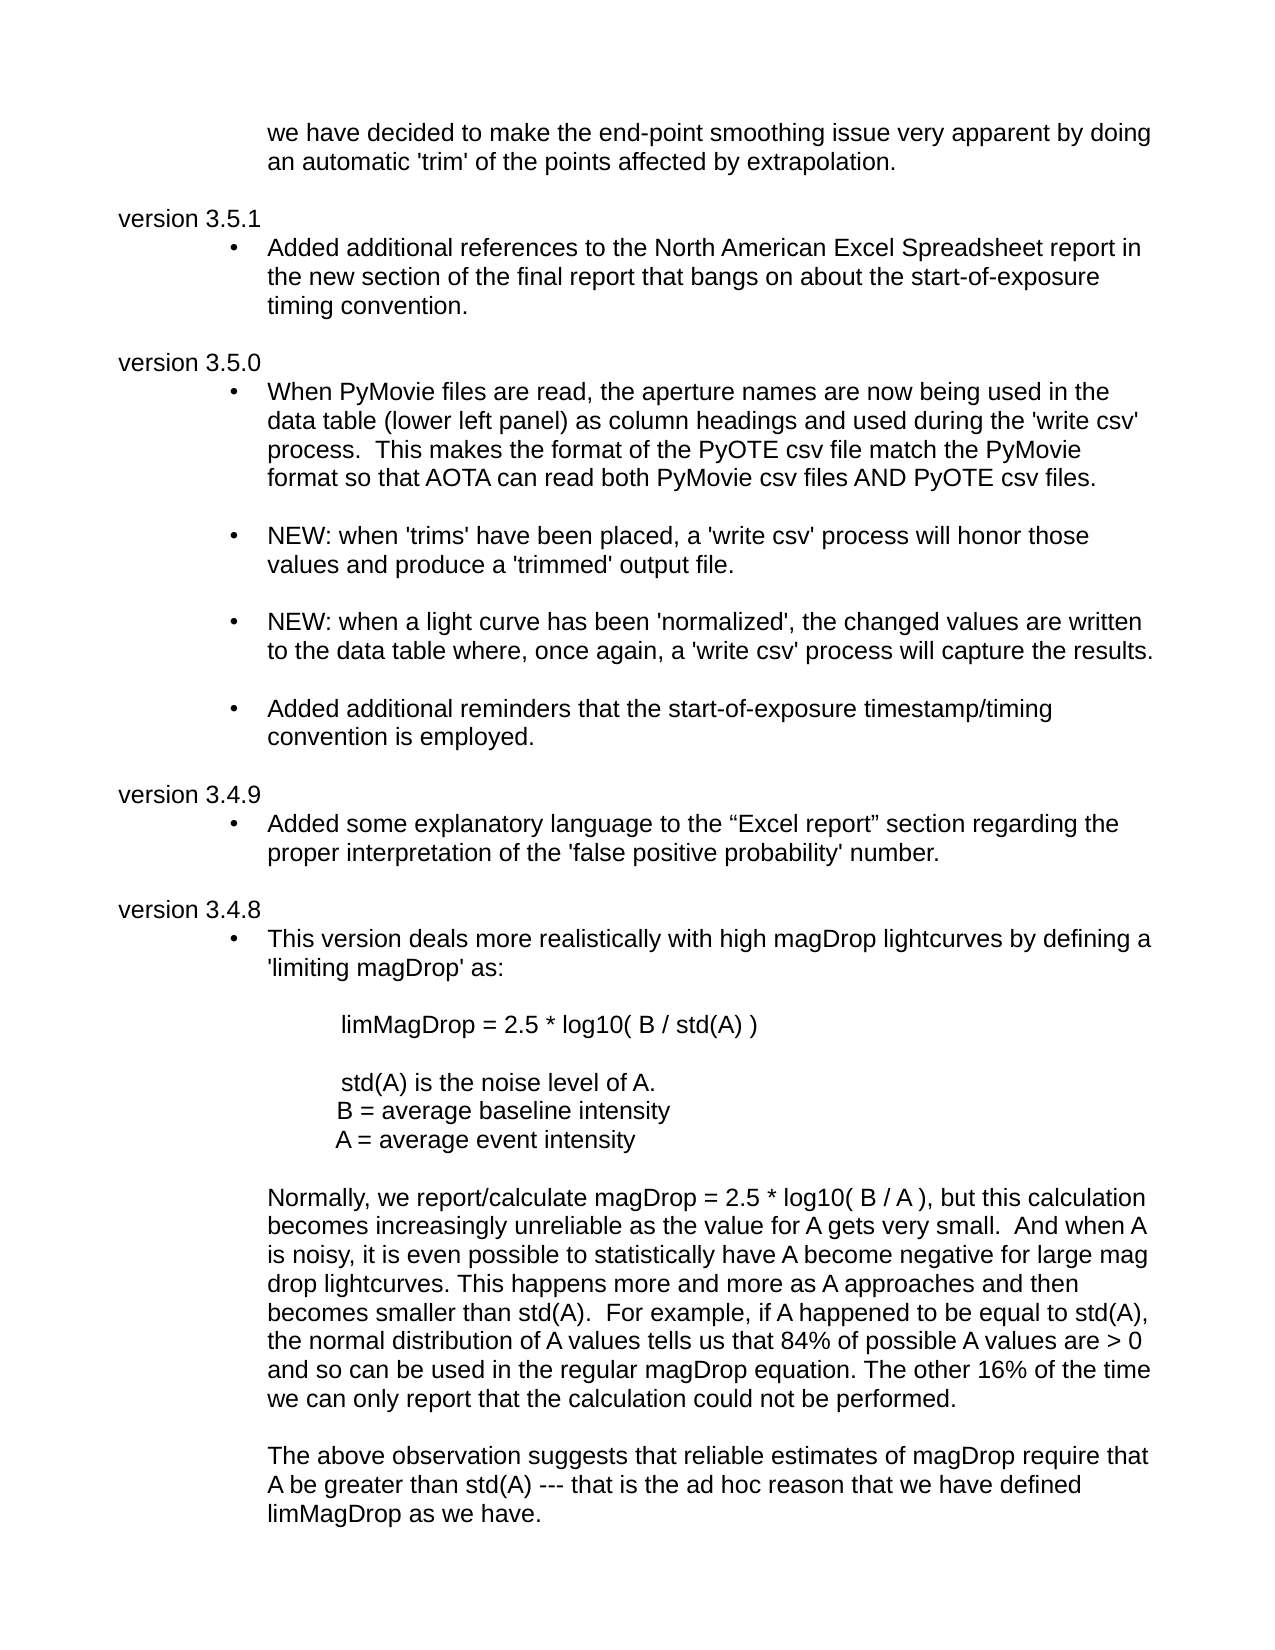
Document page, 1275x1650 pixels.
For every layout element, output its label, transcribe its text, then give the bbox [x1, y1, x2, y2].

list B = average baseline intensity A = average event intensity Normally, we report/calculate magDrop = 2.5 * log10( B / A ), but this calculation becomes increasingly unreliable as the value for A gets very small. And when A is noisy, it is even possible to statistically have A become negative for large mag drop lightcurves. This happens more and more as A approaches and then becomes smaller than std(A). For example, if A happened to be equal to std(A), the normal distribution of A values tells us that 84% of possible A values are > 0 and so can be used in the regular magDrop equation. The other 16% of the time we can only report that the calculation could not be performed. The above observation suggests that reliable estimates of magDrop require that A be greater than std(A) --- that is the ad hoc reason that we have defined limMagDrop as we have. [229, 1096, 1157, 1528]
list NEW: when 'trims' have been placed, a 'write csv' process will honor those values and produce a 'trimmed' output file. [229, 521, 1157, 607]
list NEW: when a light curve has been 'normalized', the changed values are written to the data table where, once again, a 'write csv' process will capture the results. [229, 607, 1157, 693]
list Added additional references to the North American Excel Spreadsheet report in the new section of the final report that bangs on about the start-of-exposure timing convention. [229, 233, 1157, 348]
list This version deals more realistically with high magDrop lightcurves by defining a 'limiting magDrop' as: limMagDrop = 2.5 * log10( B / std(A) ) std(A) is the noise level of A. [229, 924, 1157, 1096]
list we have decided to make the end-point smoothing issue very apparent by doing an automatic 'trim' of the points affected by extrapolation. [229, 118, 1157, 204]
list Added some explanatory language to the “Excel report” section regarding the proper interpretation of the 'false positive probability' number. [229, 809, 1157, 895]
list Added additional reminders that the start-of-exposure timestamp/timing convention is employed. [229, 693, 1157, 751]
text version 3.4.9 [118, 780, 1157, 809]
list When PyMovie files are read, the aperture names are now being used in the data table (lower left panel) as column headings and used during the 'write csv' process. This makes the format of the PyOTE csv file match the PyMovie format so that AOTA can read both PyMovie csv files AND PyOTE csv files. [229, 377, 1157, 521]
text version 3.5.0 [118, 348, 1157, 377]
text version 3.4.8 [118, 895, 1157, 924]
text version 3.5.1 [118, 204, 1157, 233]
